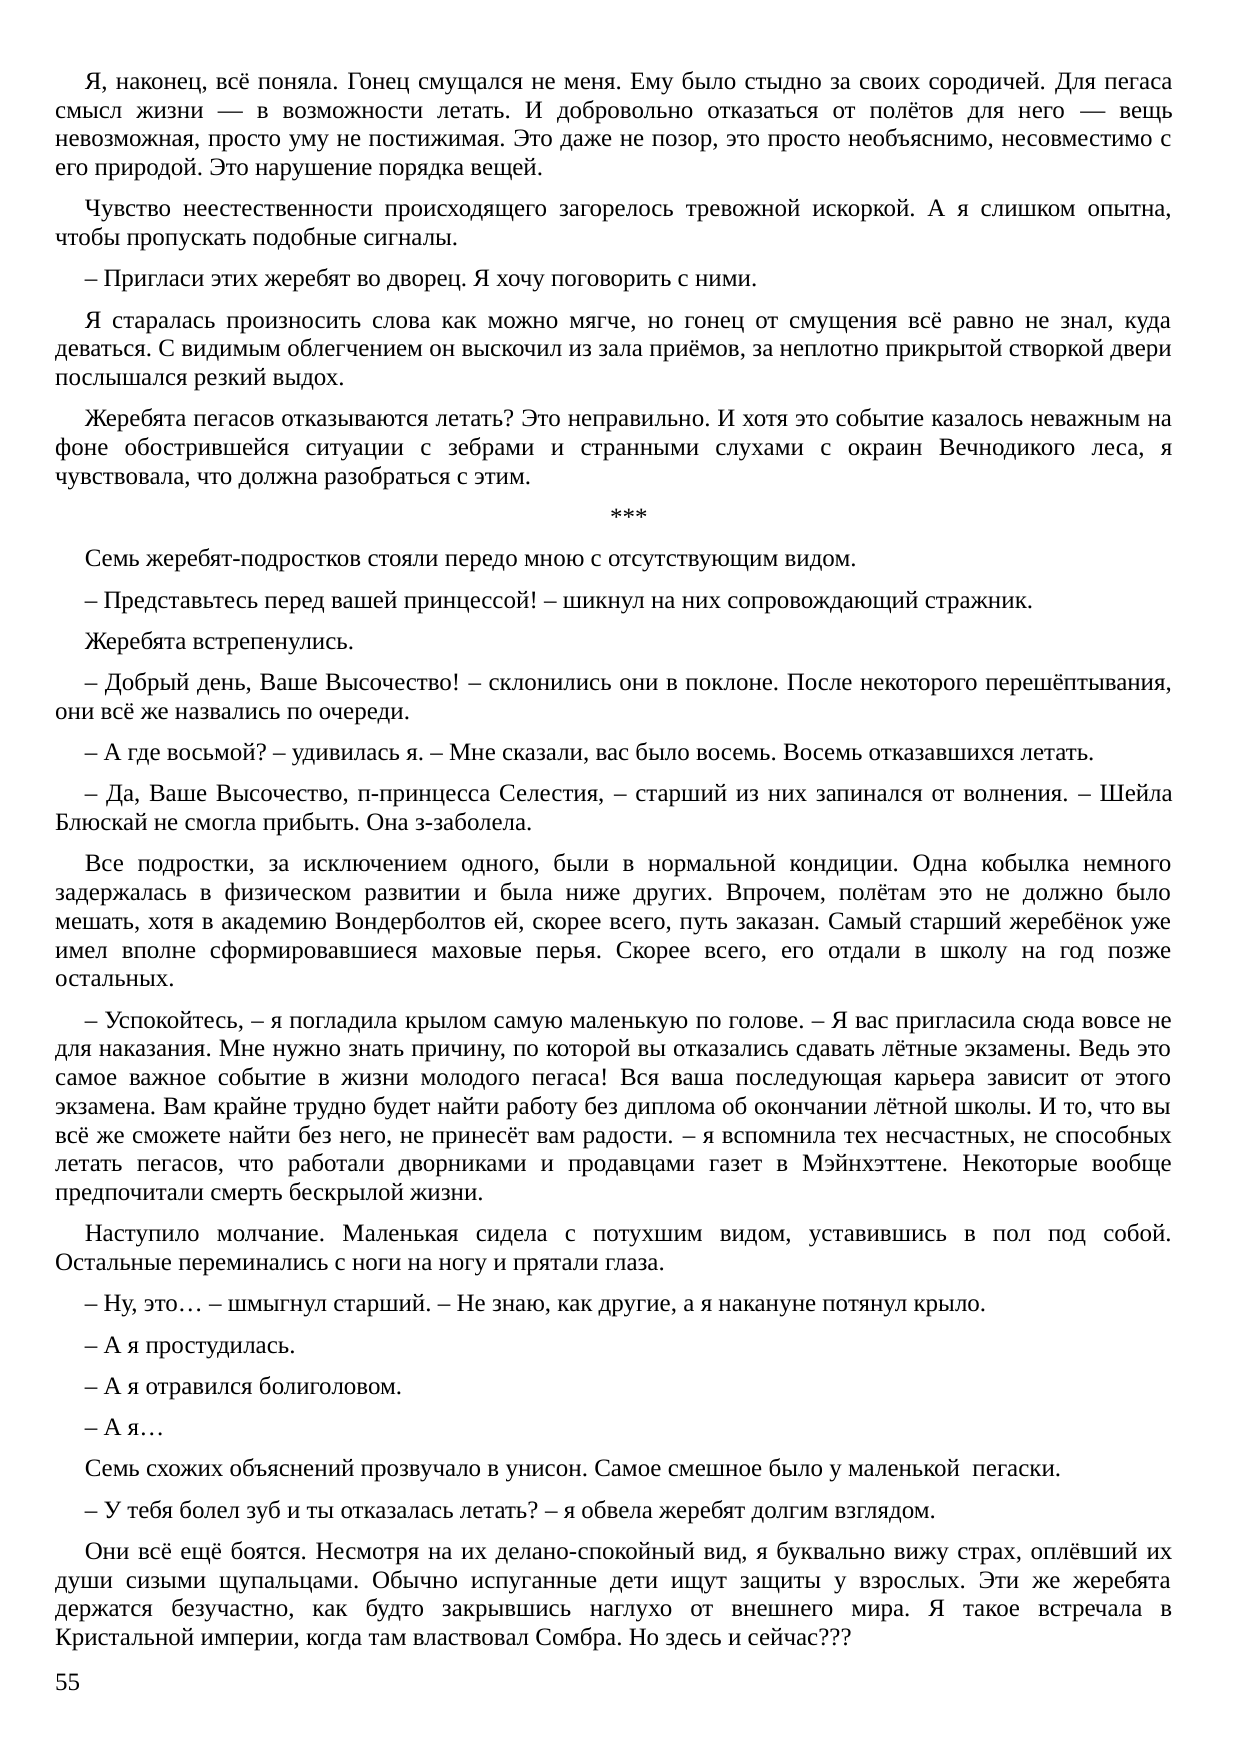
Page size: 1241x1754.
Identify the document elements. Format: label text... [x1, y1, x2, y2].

text Я, наконец, всё поняла. Гонец смущался не меня. Ему было стыдно за своих сородичей. Для пегаса смысл жизни — в возможности летать. И добровольно отказаться от полётов для него — вещь невозможная, просто уму не постижимая. Это даже не позор, это просто необъяснимо, несовместимо с его природой. Это нарушение порядка вещей. [55, 66, 1173, 181]
text – Пригласи этих жеребят во дворец. Я хочу поговорить с ними. [55, 263, 1173, 292]
text Жеребята пегасов отказываются летать? Это неправильно. И хотя это событие казалось неважным на фоне обострившейся ситуации с зебрами и странными слухами с окраин Вечнодикого леса, я чувствовала, что должна разобраться с этим. [55, 403, 1173, 490]
text Они всё ещё боятся. Несмотря на их делано-спокойный вид, я буквально вижу страх, оплёвший их души сизыми щупальцами. Обычно испуганные дети ищут защиты у взрослых. Эти же жеребята держатся безучастно, как будто закрывшись наглухо от внешнего мира. Я такое встречала в Кристальной империи, когда там властвовал Сомбра. Но здесь и сейчас??? [55, 1536, 1173, 1651]
text – Представьтесь перед вашей принцессой! – шикнул на них сопровождающий стражник. [55, 585, 1173, 613]
text – Успокойтесь, – я погладила крылом самую маленькую по голове. – Я вас пригласила сюда вовсе не для наказания. Мне нужно знать причину, по которой вы отказались сдавать лётные экзамены. Ведь это самое важное событие в жизни молодого пегаса! Вся ваша последующая карьера зависит от этого экзамена. Вам крайне трудно будет найти работу без диплома об окончании лётной школы. И то, что вы всё же сможете найти без него, не принесёт вам радости. – я вспомнила тех несчастных, не способных летать пегасов, что работали дворниками и продавцами газет в Мэйнхэттене. Некоторые вообще предпочитали смерть бескрылой жизни. [55, 1005, 1173, 1206]
text Все подростки, за исключением одного, были в нормальной кондиции. Одна кобылка немного задержалась в физическом развитии и была ниже других. Впрочем, полётам это не должно было мешать, хотя в академию Вондерболтов ей, скорее всего, путь заказан. Самый старший жеребёнок уже имел вполне сформировавшиеся маховые перья. Скорее всего, его отдали в школу на год позже остальных. [55, 848, 1173, 992]
text – А где восьмой? – удивилась я. – Мне сказали, вас было восемь. Восемь отказавшихся летать. [55, 737, 1173, 766]
text Наступило молчание. Маленькая сидела с потухшим видом, уставившись в пол под собой. Остальные переминались с ноги на ногу и прятали глаза. [55, 1218, 1173, 1276]
text Семь жеребят-подростков стояли передо мною с отсутствующим видом. [55, 543, 1173, 572]
text – У тебя болел зуб и ты отказалась летать? – я обвела жеребят долгим взглядом. [55, 1495, 1173, 1523]
text Чувство неестественности происходящего загорелось тревожной искоркой. А я слишком опытна, чтобы пропускать подобные сигналы. [55, 193, 1173, 251]
text Жеребята встрепенулись. [55, 626, 1173, 655]
text – А я отравился болиголовом. [55, 1371, 1173, 1400]
text – Добрый день, Ваше Высочество! – склонились они в поклоне. После некоторого перешёптывания, они всё же назвались по очереди. [55, 667, 1173, 725]
text – Ну, это… – шмыгнул старший. – Не знаю, как другие, а я накануне потянул крыло. [55, 1288, 1173, 1317]
text *** [55, 502, 1173, 531]
text Семь схожих объяснений прозвучало в унисон. Самое смешное было у маленькой пегаски. [55, 1453, 1173, 1482]
text – А я… [55, 1412, 1173, 1441]
text – Да, Ваше Высочество, п-принцесса Селестия, – старший из них запинался от волнения. – Шейла Блюскай не смогла прибыть. Она з-заболела. [55, 778, 1173, 836]
text – А я простудилась. [55, 1330, 1173, 1358]
text Я старалась произносить слова как можно мягче, но гонец от смущения всё равно не знал, куда деваться. С видимым облегчением он выскочил из зала приёмов, за неплотно прикрытой створкой двери послышался резкий выдох. [55, 305, 1173, 391]
